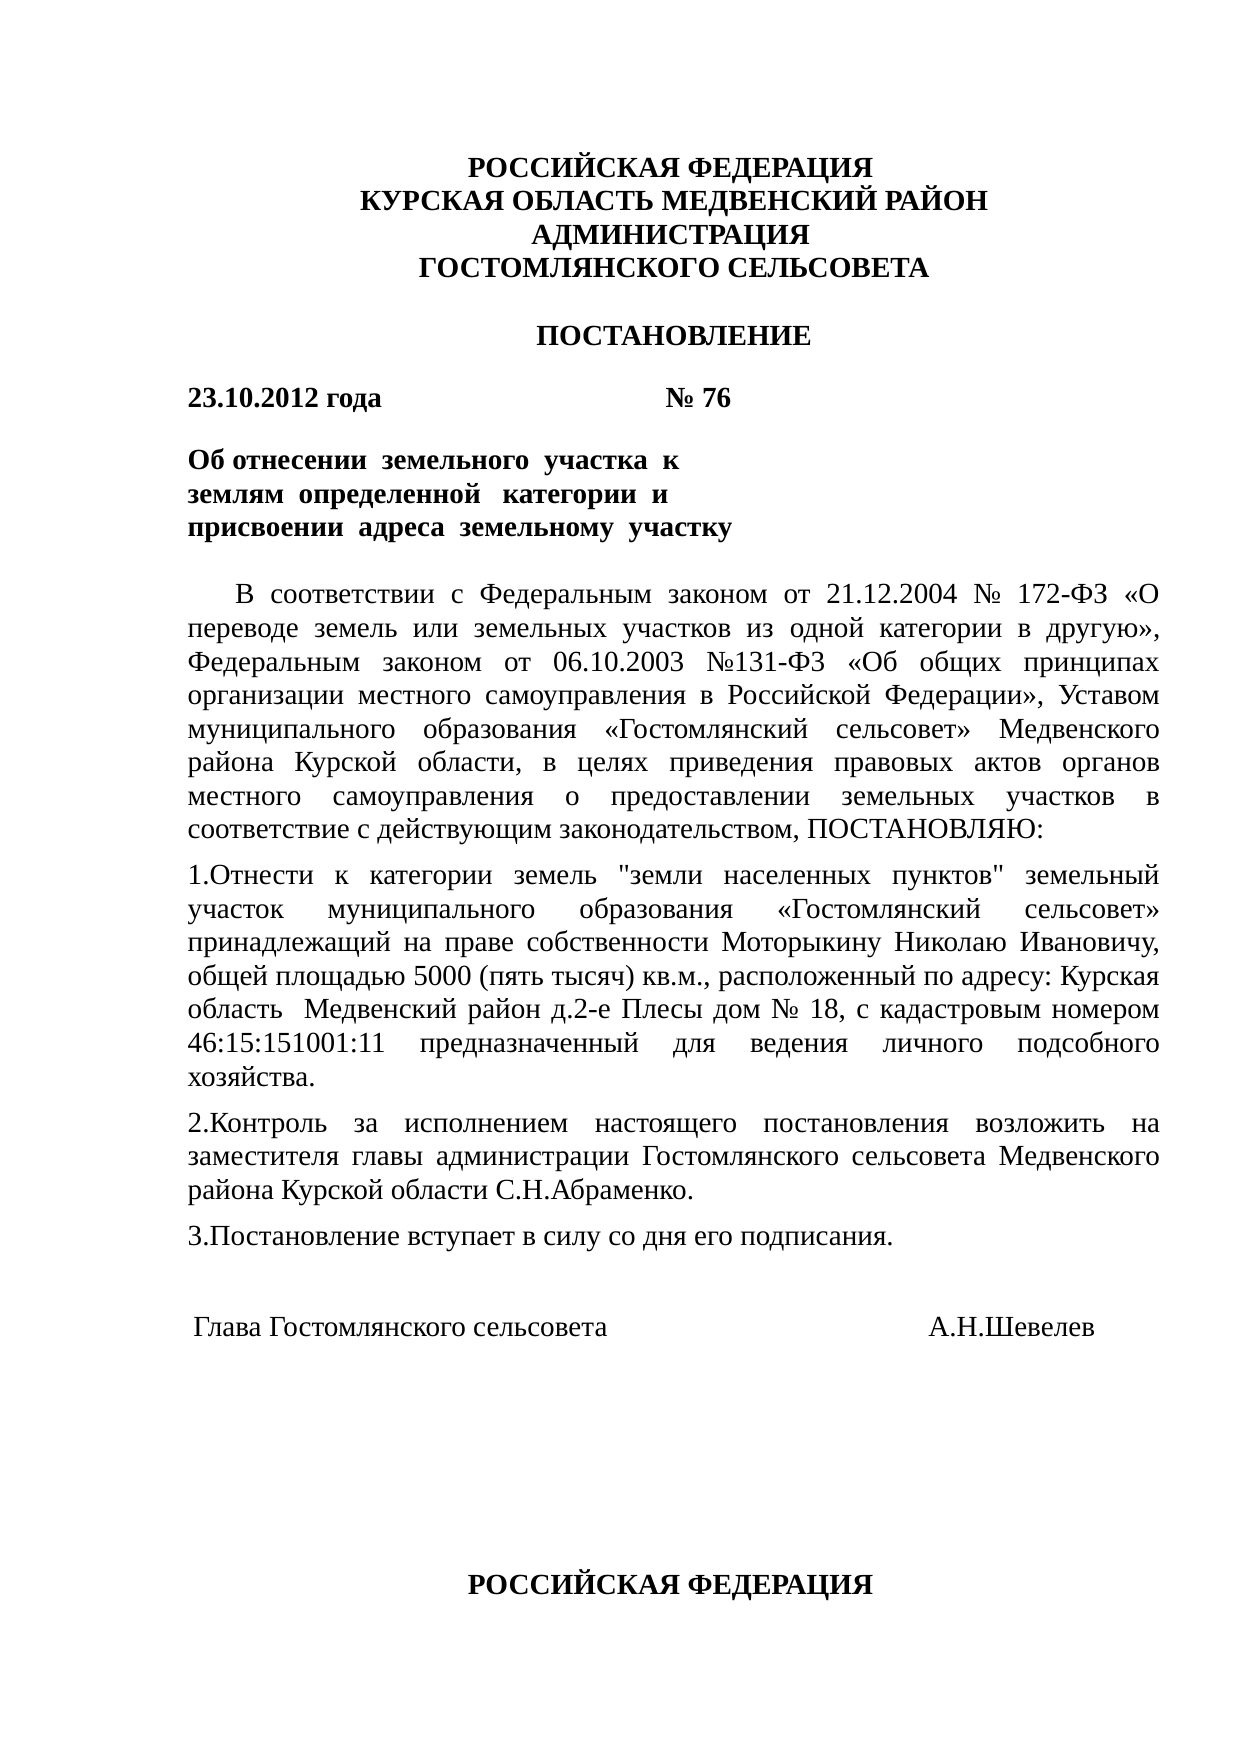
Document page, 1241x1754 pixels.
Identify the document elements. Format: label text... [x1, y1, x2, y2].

text ПОСТАНОВЛЕНИЕ [187, 318, 1161, 351]
text Глава Гостомлянского сельсовета А.Н.Шевелев [193, 1310, 1150, 1343]
text 23.10.2012 года № 76 [187, 380, 1161, 414]
text 2.Контроль за исполнением настоящего постановления возложить на заместителя главы администрации Гостомлянского сельсовета Медвенского района Курской области С.Н.Абраменко. [187, 1105, 1161, 1205]
text ГОСТОМЛЯНСКОГО СЕЛЬСОВЕТА [187, 251, 1161, 284]
text АДМИНИСТРАЦИЯ [187, 217, 1161, 251]
text РОССИЙСКАЯ ФЕДЕРАЦИЯ [187, 1567, 1161, 1601]
text 3.Постановление вступает в силу со дня его подписания. [187, 1218, 1161, 1251]
text землям определенной категории и [187, 476, 1161, 509]
text КУРСКАЯ ОБЛАСТЬ МЕДВЕНСКИЙ РАЙОН [187, 183, 1161, 217]
text 1.Отнести к категории земель "земли населенных пунктов" земельный участок муниципального образования «Гостомлянский сельсовет» принадлежащий на праве собственности Моторыкину Николаю Ивановичу, общей площадью 5000 (пять тысяч) кв.м., расположенный по адресу: Курская область Медвенский район д.2-е Плесы дом № 18, с кадастровым номером 46:15:151001:11 предназначенный для ведения личного подсобного хозяйства. [187, 857, 1161, 1092]
text присвоении адреса земельному участку [187, 509, 1161, 543]
text В соответствии с Федеральным законом от 21.12.2004 № 172-ФЗ «О переводе земель или земельных участков из одной категории в другую», Федеральным законом от 06.10.2003 №131-Ф3 «Об общих принципах организации местного самоуправления в Российской Федерации», Уставом муниципального образования «Гостомлянский сельсовет» Медвенского района Курской области, в целях приведения правовых актов органов местного самоуправления о предоставлении земельных участков в соответствие с действующим законодательством, ПОСТАНОВЛЯЮ: [187, 577, 1161, 845]
text РОССИЙСКАЯ ФЕДЕРАЦИЯ [187, 150, 1161, 183]
text Об отнесении земельного участка к [187, 442, 1161, 476]
